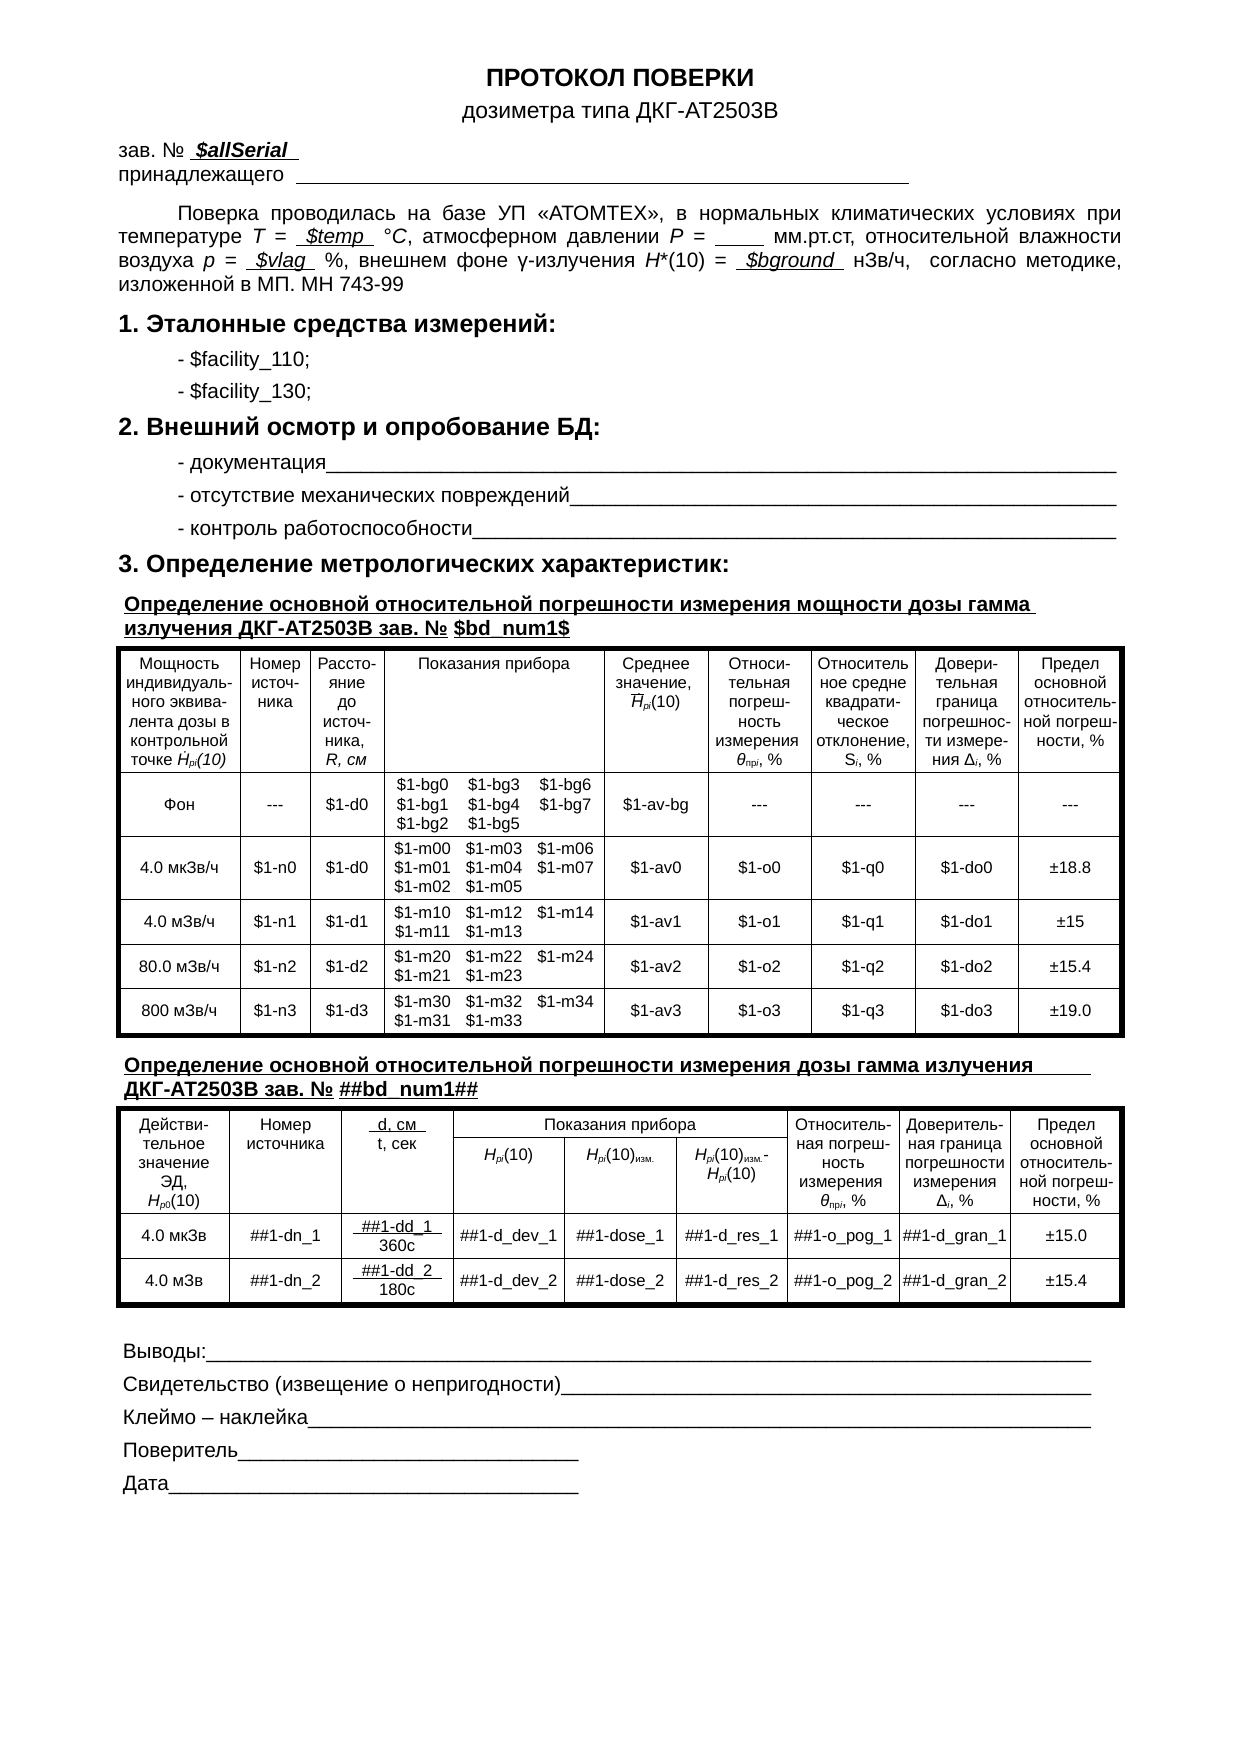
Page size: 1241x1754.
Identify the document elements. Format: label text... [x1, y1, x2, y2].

text - документация [118, 450, 1122, 474]
table_cell Hpi(10)изм.-Hpi(10) [677, 1138, 787, 1213]
table_cell $1-do3 [916, 989, 1018, 1033]
table_cell $1-n3 [241, 989, 310, 1033]
table_cell $1-d0 [311, 837, 384, 899]
table_cell $1-av3 [605, 989, 708, 1033]
text - контроль работоспособности [118, 516, 1122, 540]
table_cell ±19.0 [1019, 989, 1119, 1033]
table_cell $1-d0 [311, 773, 384, 836]
table_cell Свидетельство (извещение о непригодности) [118, 1367, 1122, 1400]
text ПРОТОКОЛ ПОВЕРКИ [118, 62, 1122, 91]
table_header Определение основной относительной погрешности измерения мощности дозы гамма излучения ДКГ-АТ2503B зав. № $bd_num1$ [118, 578, 1122, 646]
table_cell $1-av0 [605, 837, 708, 899]
table_cell 800 мЗв/ч [121, 989, 240, 1033]
table_cell --- [241, 773, 310, 836]
table_cell Дата [118, 1466, 1122, 1499]
table_cell Фон [121, 773, 240, 836]
table_cell 4.0 мЗв [121, 1259, 229, 1302]
table_cell Рассто-яние до источ-ника, R, см [311, 651, 384, 772]
table_cell Действи-тельное значение ЭД, Hp0(10) [121, 1111, 229, 1213]
table_cell $1-bg0 $1-bg1 $1-bg2 $1-bg3 $1-bg4 $1-bg5 $1-bg6 $1-bg7 [385, 773, 604, 836]
table_cell ±15 [1019, 900, 1119, 944]
table_cell ±15.0 [1011, 1214, 1119, 1258]
table_cell Номер источ-ника [241, 651, 310, 772]
table_cell Номер источника [230, 1111, 341, 1213]
table_cell $1-d3 [311, 989, 384, 1033]
table_cell 80.0 мЗв/ч [121, 945, 240, 988]
table_cell ±15.4 [1011, 1259, 1119, 1302]
text зав. № $allSerial . [118, 138, 1122, 162]
table_cell Доверитель-ная граница погрешности измерения Δi, % [900, 1111, 1010, 1213]
table_cell Относи-тельная погреш-ность измерения θпрi, % [709, 651, 811, 772]
table_cell 4.0 мкЗв [121, 1214, 229, 1258]
table_cell Показания прибора [385, 651, 604, 772]
table_cell ##1-d_gran_1 [900, 1214, 1010, 1258]
table_cell ##1-dose_1 [565, 1214, 676, 1258]
table_cell 4.0 мкЗв/ч [121, 837, 240, 899]
table_cell ##1-dose_2 [565, 1259, 676, 1302]
table_cell $1-av1 [605, 900, 708, 944]
text принадлежащего . . [118, 162, 1122, 186]
table_cell --- [812, 773, 915, 836]
table_cell --- [916, 773, 1018, 836]
table_cell ##1-o_pog_1 [788, 1214, 899, 1258]
table_cell ##1-d_res_2 [677, 1259, 787, 1302]
table_cell Относитель-ная погреш-ность измерения θпрi, % [788, 1111, 899, 1213]
table_cell Hpi(10)изм. [565, 1138, 676, 1213]
table_cell ##1-dn_2 [230, 1259, 341, 1302]
table_cell $1-m00 $1-m01 $1-m02 $1-m03 $1-m04 $1-m05 $1-m06 $1-m07 [385, 837, 604, 899]
table_cell ±18.8 [1019, 837, 1119, 899]
table_cell Клеймо – наклейка [118, 1400, 1122, 1433]
table_cell $1-q2 [812, 945, 915, 988]
text 1. Эталонные средства измерений: [118, 309, 1122, 337]
table_cell ##1-dd_2 180c [342, 1259, 453, 1302]
table_cell Предел основной относитель-ной погреш-ности, % [1019, 651, 1119, 772]
table_header Определение основной относительной погрешности измерения дозы гамма излучения ДКГ-АТ2503B зав. № ##bd_num1## [118, 1038, 1122, 1106]
table_cell $1-do1 [916, 900, 1018, 944]
table_cell $1-q0 [812, 837, 915, 899]
table_cell --- [709, 773, 811, 836]
table_cell ##1-dn_1 [230, 1214, 341, 1258]
table_cell $1-o2 [709, 945, 811, 988]
table_cell $1-q3 [812, 989, 915, 1033]
text 2. Внешний осмотр и опробование БД: [118, 412, 1122, 441]
table_cell $1-do0 [916, 837, 1018, 899]
text Поверка проводилась на базе УП «АТОМТЕХ», в нормальных климатических условиях при температуре Т = $temp °С, атмосферном давлении Р = мм.рт.ст, относительной влажности воздуха р = $vlag %, внешнем фоне γ-излучения H*(10) = $bground нЗв/ч, согласно методике, изложенной в МП. МН 743-99 [118, 200, 1122, 296]
table_cell $1-o0 [709, 837, 811, 899]
table_cell $1-av-bg [605, 773, 708, 836]
table_header Выводы: [118, 1334, 1122, 1367]
table_cell --- [1019, 773, 1119, 836]
text - $facility_110; [118, 346, 1122, 370]
table_cell ##1-d_gran_2 [900, 1259, 1010, 1302]
table_cell d, см t, сек [342, 1111, 453, 1213]
table_cell $1-m30 $1-m31 $1-m32 $1-m33 $1-m34 [385, 989, 604, 1033]
table_cell $1-d1 [311, 900, 384, 944]
text 3. Определение метрологических характеристик: [118, 549, 1122, 577]
table_cell $1-do2 [916, 945, 1018, 988]
table_cell $1-n2 [241, 945, 310, 988]
text - отсутствие механических повреждений [118, 483, 1122, 507]
table_cell ##1-d_res_1 [677, 1214, 787, 1258]
table_cell Мощность индивидуаль-ного эквива-лента дозы в контрольной точке Ḣpi(10) [121, 651, 240, 772]
table_cell ##1-d_dev_2 [454, 1259, 564, 1302]
table_cell $1-m20 $1-m21 $1-m22 $1-m23 $1-m24 [385, 945, 604, 988]
table_cell $1-d2 [311, 945, 384, 988]
table_cell $1-n0 [241, 837, 310, 899]
table_cell 4.0 мЗв/ч [121, 900, 240, 944]
table_cell ##1-o_pog_2 [788, 1259, 899, 1302]
text дозиметра типа ДКГ-АТ2503B [118, 97, 1122, 124]
table_cell $1-av2 [605, 945, 708, 988]
table_cell ##1-dd_1 360c [342, 1214, 453, 1258]
table_cell ##1-d_dev_1 [454, 1214, 564, 1258]
table_cell $1-q1 [812, 900, 915, 944]
table_cell Довери-тельная граница погрешнос-ти измере-ния Δi, % [916, 651, 1018, 772]
table_cell $1-n1 [241, 900, 310, 944]
table_cell Hpi(10) [454, 1138, 564, 1213]
table_cell Среднее значение, Ḣpi(10) [605, 651, 708, 772]
table_cell Предел основной относитель-ной погреш-ности, % [1011, 1111, 1119, 1213]
table_cell ±15.4 [1019, 945, 1119, 988]
table_cell $1-o1 [709, 900, 811, 944]
text - $facility_130; [118, 379, 1122, 403]
table_cell $1-m10 $1-m11 $1-m12 $1-m13 $1-m14 [385, 900, 604, 944]
table_cell Поверитель [118, 1433, 1122, 1466]
table_cell Относительное средне квадрати-ческое отклонение, Si, % [812, 651, 915, 772]
table_cell $1-o3 [709, 989, 811, 1033]
table_cell Показания прибора [454, 1111, 787, 1137]
